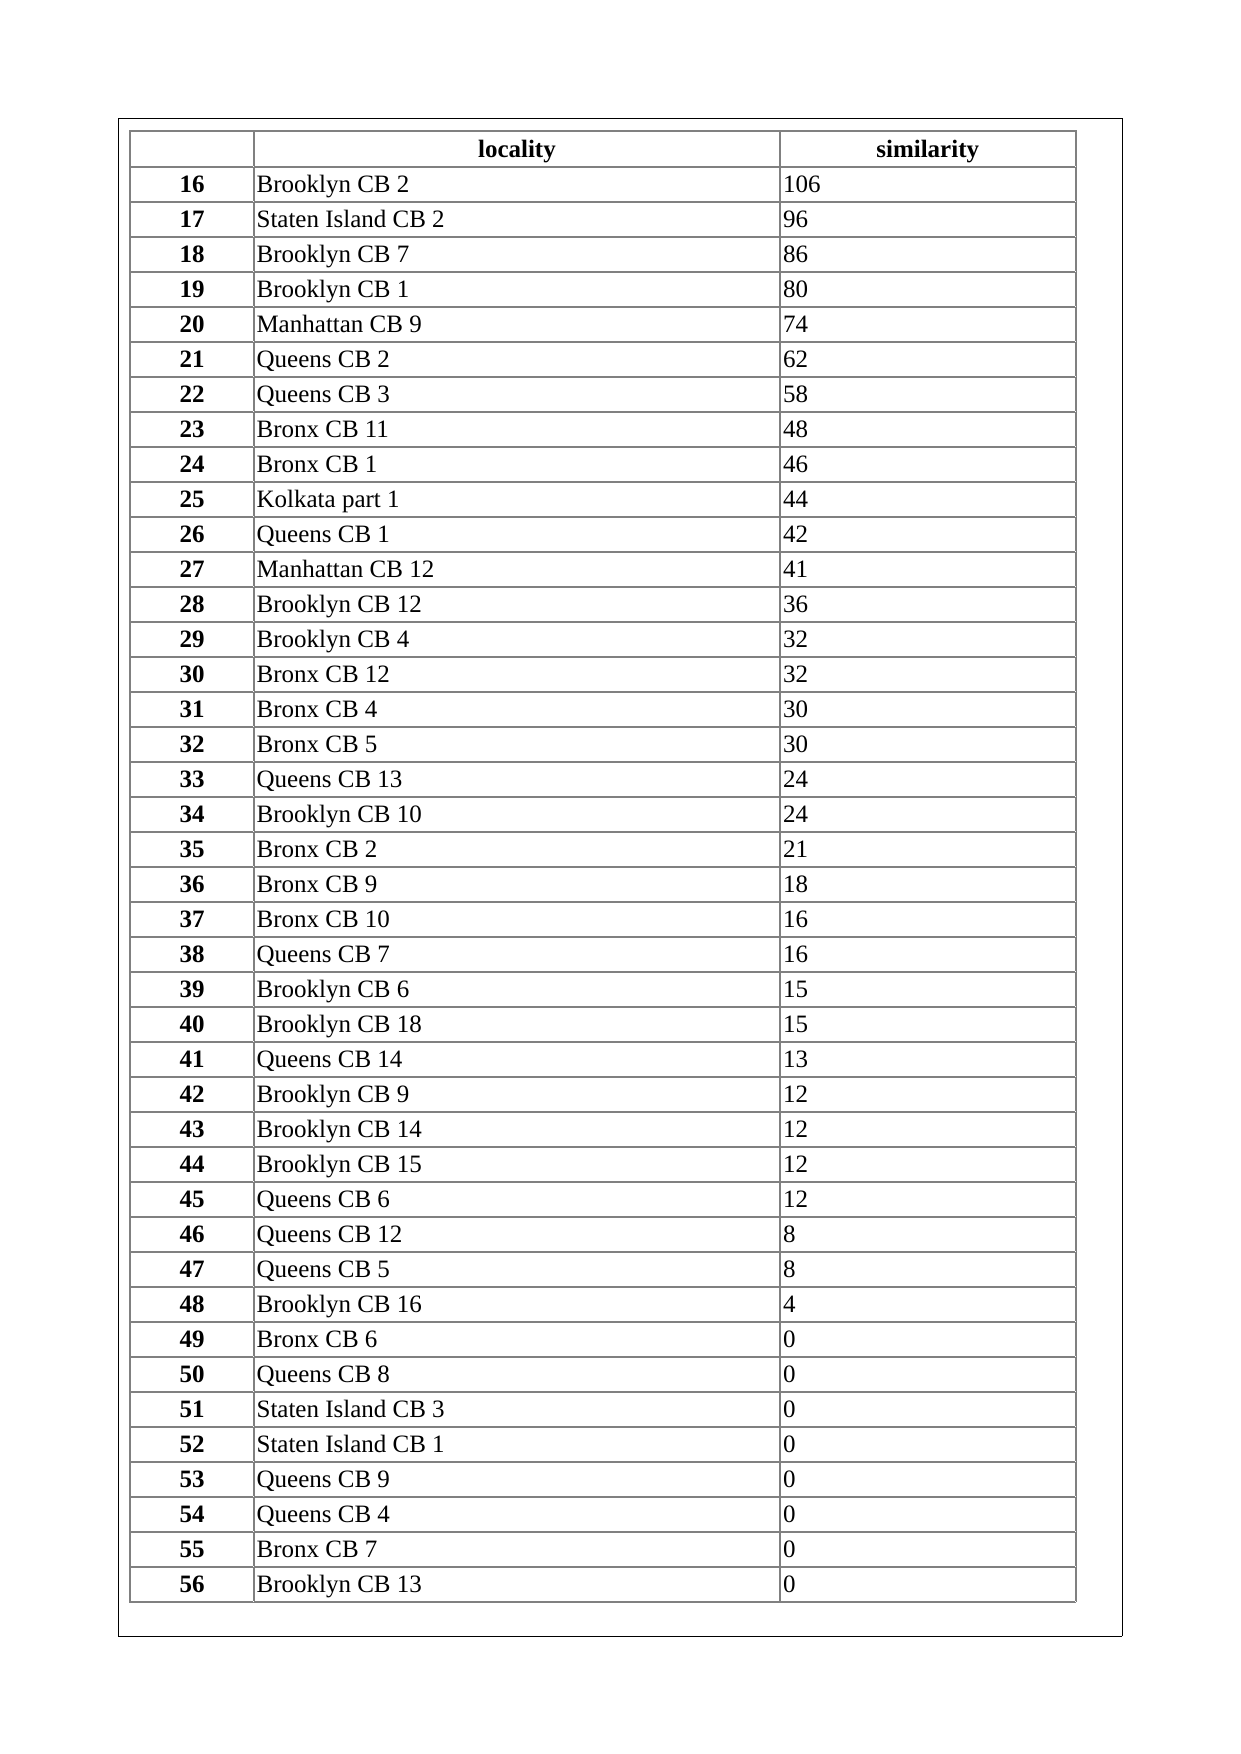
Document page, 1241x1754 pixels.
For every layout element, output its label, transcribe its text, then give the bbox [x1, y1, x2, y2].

table_cell 42 [131, 1078, 253, 1111]
table_cell 0 [781, 1358, 1075, 1391]
table_cell Bronx CB 9 [255, 868, 779, 901]
table_cell Bronx CB 12 [255, 658, 779, 691]
table_cell 18 [131, 238, 253, 271]
table_cell 39 [131, 973, 253, 1006]
table_cell 22 [131, 378, 253, 411]
table_cell 46 [131, 1218, 253, 1251]
table_cell Bronx CB 6 [255, 1323, 779, 1356]
table_cell Queens CB 4 [255, 1498, 779, 1531]
table_cell Staten Island CB 1 [255, 1428, 779, 1461]
table_cell 35 [131, 833, 253, 866]
table_cell Queens CB 6 [255, 1183, 779, 1216]
table_cell Brooklyn CB 1 [255, 273, 779, 306]
table_cell Brooklyn CB 13 [255, 1568, 779, 1601]
table_cell 80 [781, 273, 1075, 306]
table_cell Bronx CB 4 [255, 693, 779, 726]
table_cell 41 [781, 553, 1075, 586]
table_cell 29 [131, 623, 253, 656]
table_cell 30 [781, 728, 1075, 761]
table_header [131, 132, 253, 166]
table_cell Queens CB 1 [255, 518, 779, 551]
table_cell 0 [781, 1428, 1075, 1461]
table_cell Kolkata part 1 [255, 483, 779, 516]
table_cell 15 [781, 973, 1075, 1006]
table_cell 0 [781, 1568, 1075, 1601]
table_cell Brooklyn CB 12 [255, 588, 779, 621]
table_cell 15 [781, 1008, 1075, 1041]
table_cell 20 [131, 308, 253, 341]
table_cell Queens CB 5 [255, 1253, 779, 1286]
table_cell Staten Island CB 2 [255, 203, 779, 236]
table_cell 41 [131, 1043, 253, 1076]
table_cell 0 [781, 1463, 1075, 1496]
table_cell 16 [131, 168, 253, 201]
table_cell 13 [781, 1043, 1075, 1076]
table_cell 53 [131, 1463, 253, 1496]
table_cell 12 [781, 1148, 1075, 1181]
table_cell 12 [781, 1183, 1075, 1216]
table_cell Brooklyn CB 6 [255, 973, 779, 1006]
table_cell 26 [131, 518, 253, 551]
table_cell 12 [781, 1113, 1075, 1146]
table_cell 48 [131, 1288, 253, 1321]
table_cell 32 [781, 658, 1075, 691]
table_cell Bronx CB 11 [255, 413, 779, 446]
table_cell Bronx CB 5 [255, 728, 779, 761]
table_cell 38 [131, 938, 253, 971]
table_cell 45 [131, 1183, 253, 1216]
table_cell Brooklyn CB 9 [255, 1078, 779, 1111]
table_cell Bronx CB 1 [255, 448, 779, 481]
table_cell Bronx CB 7 [255, 1533, 779, 1566]
table_cell 0 [781, 1393, 1075, 1426]
table_cell 32 [131, 728, 253, 761]
table_cell 46 [781, 448, 1075, 481]
table_cell Brooklyn CB 4 [255, 623, 779, 656]
table_cell 74 [781, 308, 1075, 341]
table_cell 58 [781, 378, 1075, 411]
table_cell 8 [781, 1218, 1075, 1251]
table_cell Queens CB 2 [255, 343, 779, 376]
table_cell 34 [131, 798, 253, 831]
table_cell 19 [131, 273, 253, 306]
table_cell 16 [781, 903, 1075, 936]
table_cell 86 [781, 238, 1075, 271]
table_cell Queens CB 12 [255, 1218, 779, 1251]
table_cell 50 [131, 1358, 253, 1391]
table_cell 40 [131, 1008, 253, 1041]
table_cell 33 [131, 763, 253, 796]
table_cell Bronx CB 10 [255, 903, 779, 936]
table_cell 8 [781, 1253, 1075, 1286]
table_cell 56 [131, 1568, 253, 1601]
table_cell 52 [131, 1428, 253, 1461]
table_cell Manhattan CB 12 [255, 553, 779, 586]
table_cell Queens CB 3 [255, 378, 779, 411]
table_cell 21 [781, 833, 1075, 866]
table_cell Brooklyn CB 7 [255, 238, 779, 271]
table_cell 31 [131, 693, 253, 726]
table_cell 44 [781, 483, 1075, 516]
table_cell 16 [781, 938, 1075, 971]
table_cell 43 [131, 1113, 253, 1146]
table_cell 0 [781, 1323, 1075, 1356]
table_cell 18 [781, 868, 1075, 901]
table_cell 30 [781, 693, 1075, 726]
table_cell 54 [131, 1498, 253, 1531]
table_cell Staten Island CB 3 [255, 1393, 779, 1426]
table_cell 96 [781, 203, 1075, 236]
table_cell 24 [781, 763, 1075, 796]
table_cell Brooklyn CB 18 [255, 1008, 779, 1041]
table_cell Queens CB 14 [255, 1043, 779, 1076]
table_cell 21 [131, 343, 253, 376]
table_cell Queens CB 9 [255, 1463, 779, 1496]
table_cell 28 [131, 588, 253, 621]
table_header similarity [781, 132, 1075, 166]
table_cell 32 [781, 623, 1075, 656]
table_cell 24 [131, 448, 253, 481]
table_cell Brooklyn CB 2 [255, 168, 779, 201]
table_cell 106 [781, 168, 1075, 201]
table_cell 51 [131, 1393, 253, 1426]
table_cell 23 [131, 413, 253, 446]
table_cell Queens CB 7 [255, 938, 779, 971]
table_cell 17 [131, 203, 253, 236]
table_cell 12 [781, 1078, 1075, 1111]
table_cell Queens CB 13 [255, 763, 779, 796]
table_cell Brooklyn CB 15 [255, 1148, 779, 1181]
table_header locality [255, 132, 779, 166]
table_cell 36 [131, 868, 253, 901]
table_cell 4 [781, 1288, 1075, 1321]
table_cell Queens CB 8 [255, 1358, 779, 1391]
table_cell 27 [131, 553, 253, 586]
table_cell 44 [131, 1148, 253, 1181]
table_cell 47 [131, 1253, 253, 1286]
table_cell 62 [781, 343, 1075, 376]
table_cell 55 [131, 1533, 253, 1566]
table_cell 24 [781, 798, 1075, 831]
table_cell 37 [131, 903, 253, 936]
table_cell Brooklyn CB 14 [255, 1113, 779, 1146]
table_cell 0 [781, 1498, 1075, 1531]
table_cell Brooklyn CB 16 [255, 1288, 779, 1321]
table_cell 0 [781, 1533, 1075, 1566]
table_cell 36 [781, 588, 1075, 621]
table_cell 25 [131, 483, 253, 516]
table_cell Manhattan CB 9 [255, 308, 779, 341]
table_cell 30 [131, 658, 253, 691]
table_cell 48 [781, 413, 1075, 446]
table_cell 49 [131, 1323, 253, 1356]
table_cell Bronx CB 2 [255, 833, 779, 866]
table_cell Brooklyn CB 10 [255, 798, 779, 831]
table_cell 42 [781, 518, 1075, 551]
